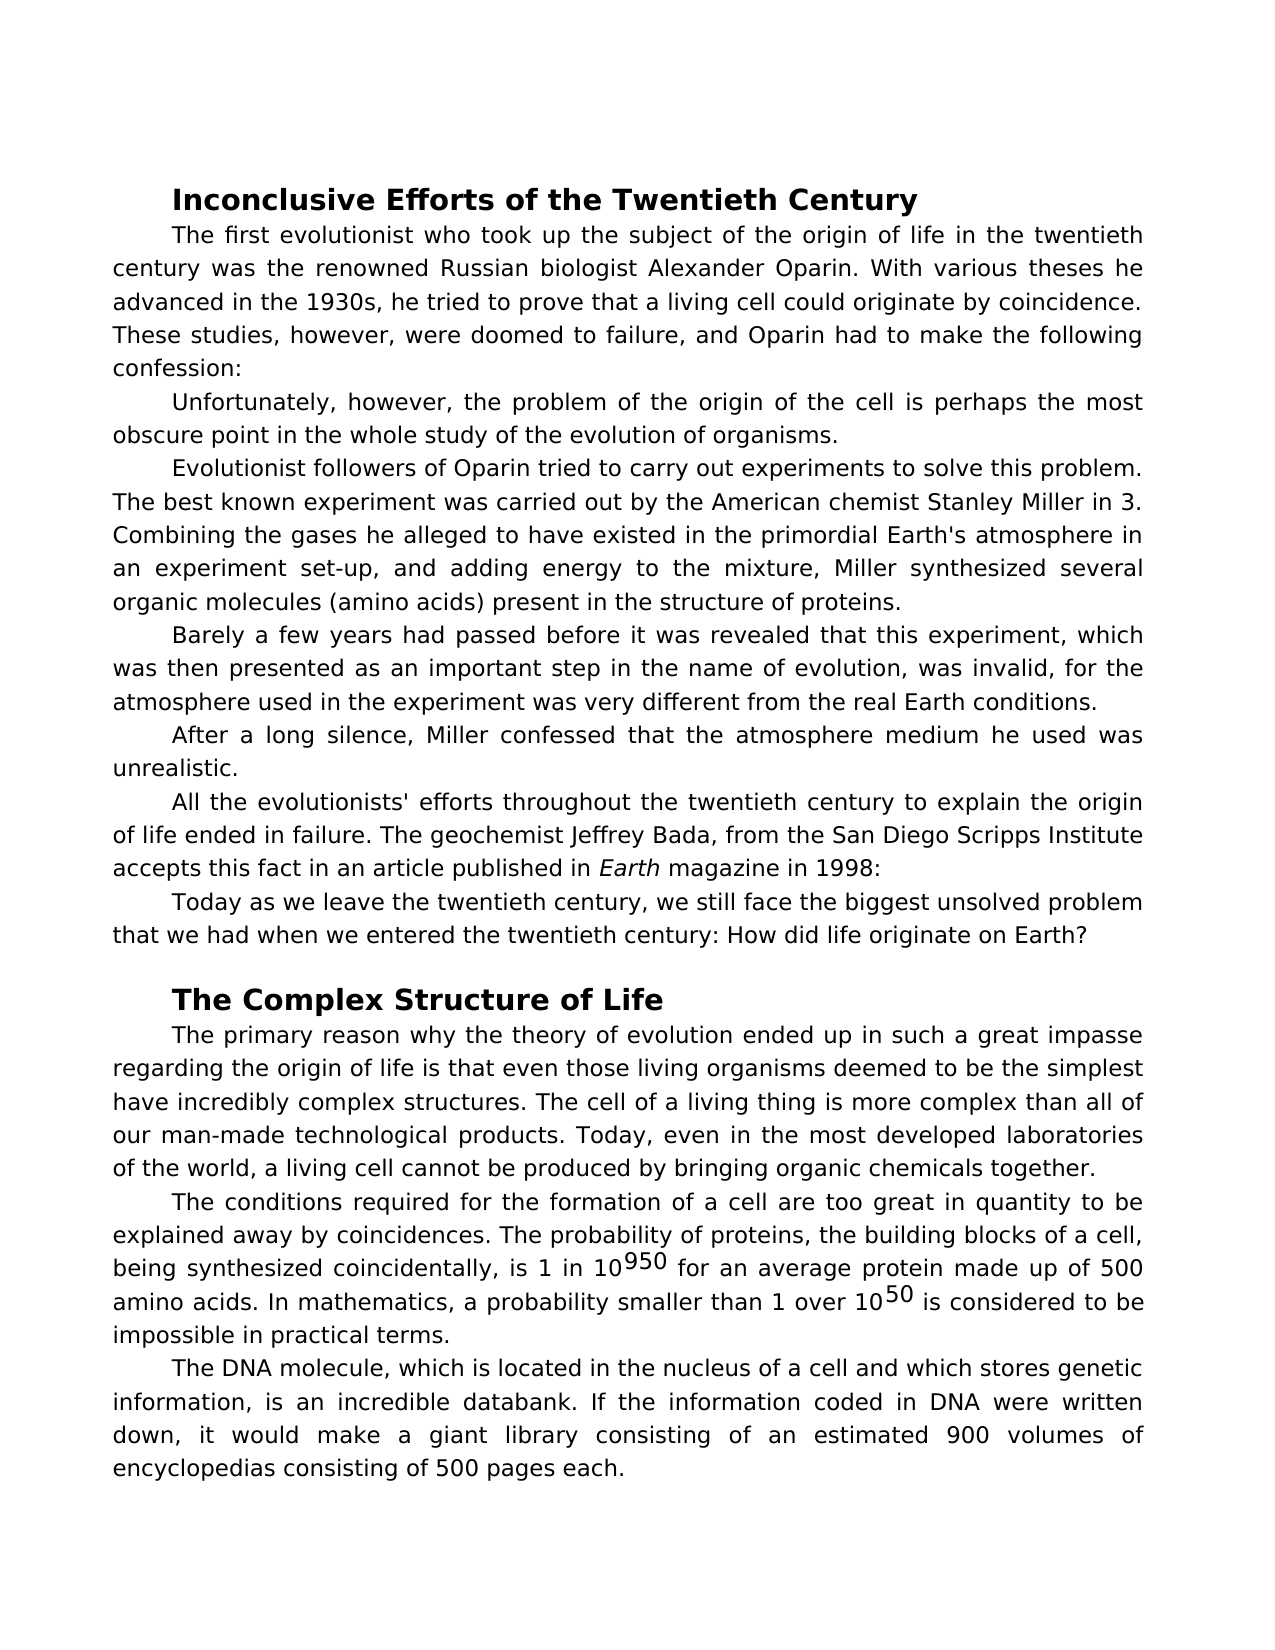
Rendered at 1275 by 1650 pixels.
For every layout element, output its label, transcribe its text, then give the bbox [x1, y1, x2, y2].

text All the evolutionists' efforts throughout the twentieth century to explain the origin of life ended in failure. The geochemist Jeffrey Bada, from the San Diego Scripps Institute accepts this fact in an article published in Earth magazine in 1998: [112, 783, 1145, 883]
text Today as we leave the twentieth century, we still face the biggest unsolved problem that we had when we entered the twentieth century: How did life originate on Earth? [112, 883, 1145, 950]
text Unfortunately, however, the problem of the origin of the cell is perhaps the most obscure point in the whole study of the evolution of organisms. [112, 383, 1145, 450]
text The first evolutionist who took up the subject of the origin of life in the twentieth century was the renowned Russian biologist Alexander Oparin. With various theses he advanced in the 1930s, he tried to prove that a living cell could originate by coincidence. These studies, however, were doomed to failure, and Oparin had to make the following confession: [112, 217, 1145, 383]
text After a long silence, Miller confessed that the atmosphere medium he used was unrealistic. [112, 717, 1145, 783]
text Barely a few years had passed before it was revealed that this experiment, which was then presented as an important step in the name of evolution, was invalid, for the atmosphere used in the experiment was very different from the real Earth conditions. [112, 617, 1145, 717]
text The Complex Structure of Life [112, 983, 1145, 1017]
text The primary reason why the theory of evolution ended up in such a great impasse regarding the origin of life is that even those living organisms deemed to be the simplest have incredibly complex structures. The cell of a living thing is more complex than all of our man-made technological products. Today, even in the most developed laboratories of the world, a living cell cannot be produced by bringing organic chemicals together. [112, 1017, 1145, 1183]
text The DNA molecule, which is located in the nucleus of a cell and which stores genetic information, is an incredible databank. If the information coded in DNA were written down, it would make a giant library consisting of an estimated 900 volumes of encyclopedias consisting of 500 pages each. [112, 1350, 1145, 1483]
text Inconclusive Efforts of the Twentieth Century [112, 183, 1145, 217]
text The conditions required for the formation of a cell are too great in quantity to be explained away by coincidences. The probability of proteins, the building blocks of a cell, being synthesized coincidentally, is 1 in 10950 for an average protein made up of 500 amino acids. In mathematics, a probability smaller than 1 over 1050 is considered to be impossible in practical terms. [112, 1183, 1145, 1350]
text Evolutionist followers of Oparin tried to carry out experiments to solve this problem. The best known experiment was carried out by the American chemist Stanley Miller in 3. Combining the gases he alleged to have existed in the primordial Earth's atmosphere in an experiment set-up, and adding energy to the mixture, Miller synthesized several organic molecules (amino acids) present in the structure of proteins. [112, 450, 1145, 617]
